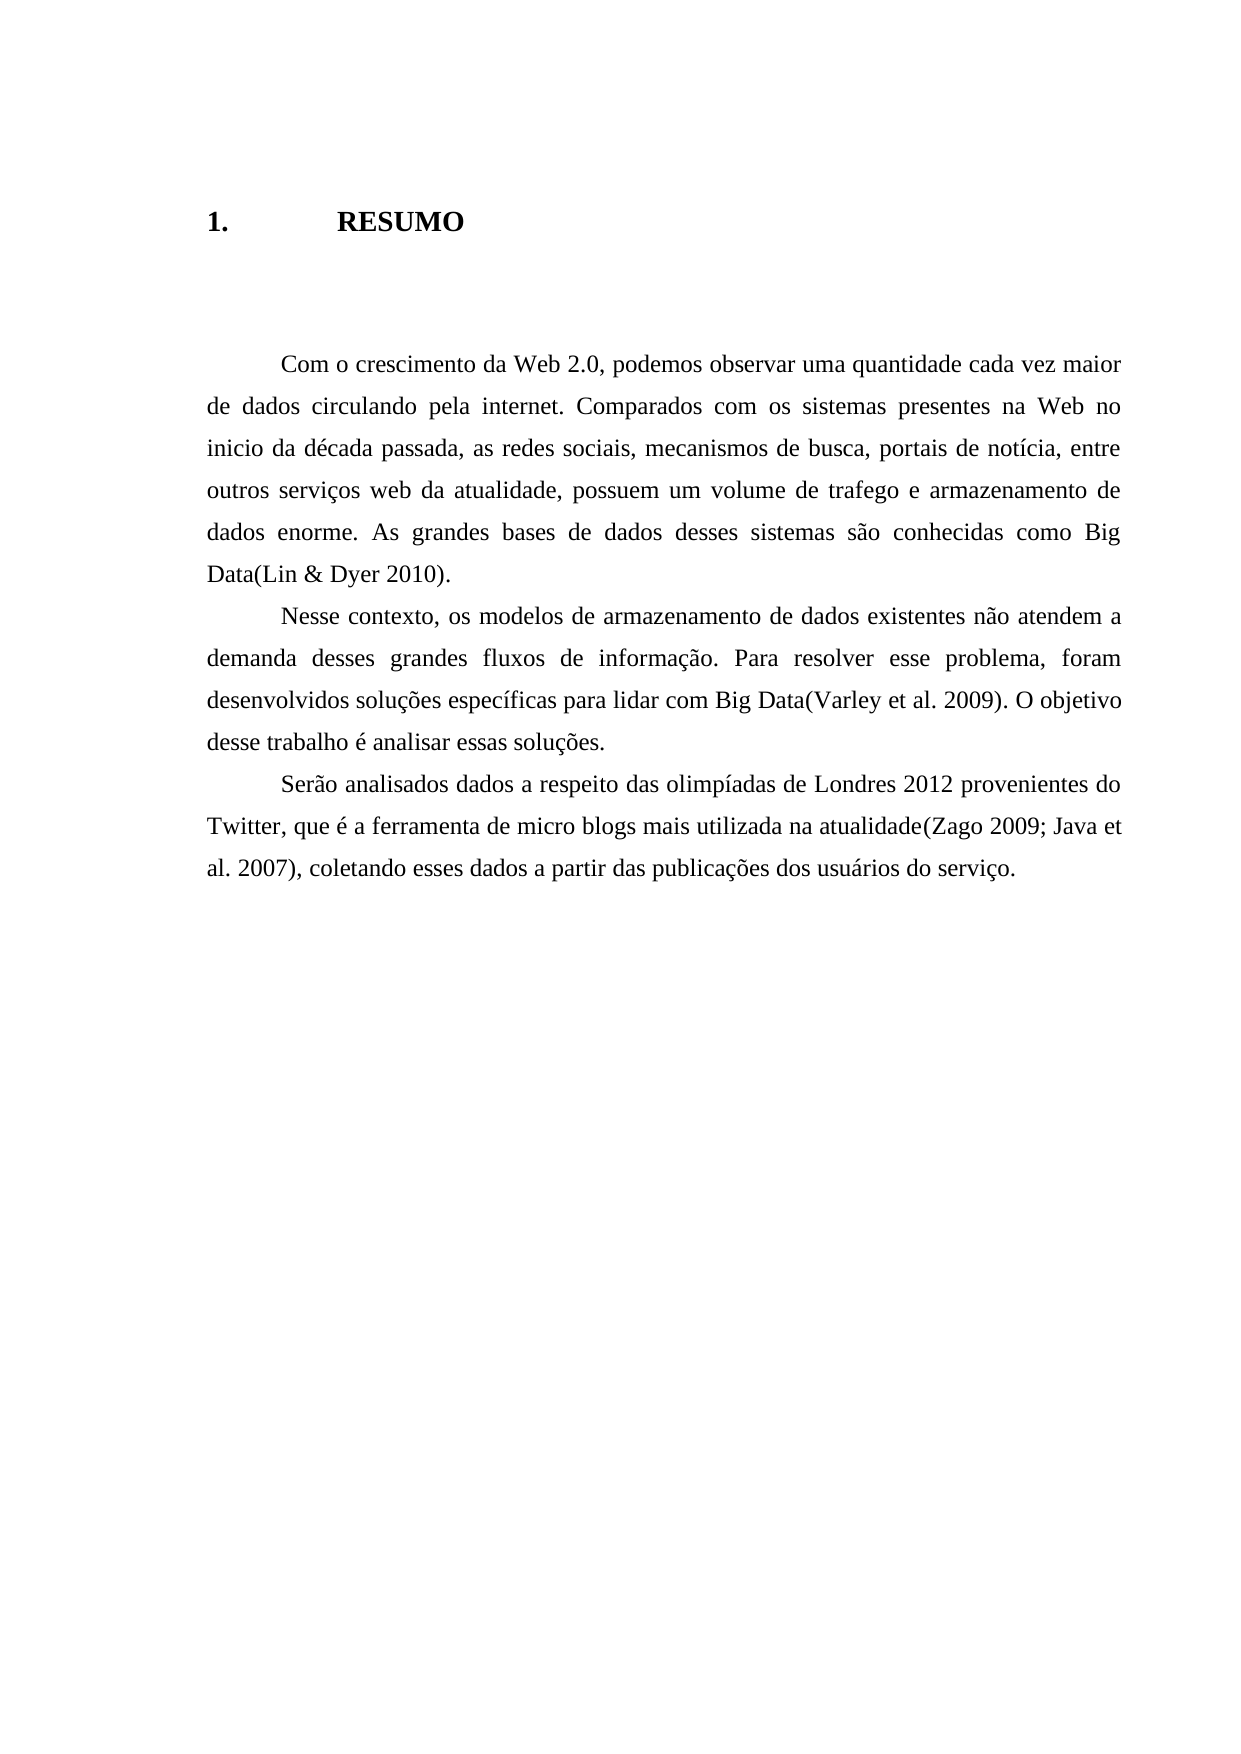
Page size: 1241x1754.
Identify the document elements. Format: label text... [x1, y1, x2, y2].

text Serão analisados dados a respeito das olimpíadas de Londres 2012 provenientes do Twitter, que é a ferramenta de micro blogs mais utilizada na atualidade(Zago 2009; Java et al. 2007)⁠, coletando esses dados a partir das publicações dos usuários do serviço. [207, 770, 1122, 882]
text Com o crescimento da Web 2.0, podemos observar uma quantidade cada vez maior de dados circulando pela internet. Comparados com os sistemas presentes na Web no inicio da década passada, as redes sociais, mecanismos de busca, portais de notícia, entre outros serviços web da atualidade, possuem um volume de trafego e armazenamento de dados enorme. As grandes bases de dados desses sistemas são conhecidas como Big Data(Lin & Dyer 2010). [207, 350, 1122, 588]
subtitle RESUMO [207, 205, 1122, 238]
text Nesse contexto, os modelos de armazenamento de dados existentes não atendem a demanda desses grandes fluxos de informação. Para resolver esse problema, foram desenvolvidos soluções específicas para lidar com Big Data(Varley et al. 2009)⁠. O objetivo desse trabalho é analisar essas soluções. [207, 602, 1122, 756]
